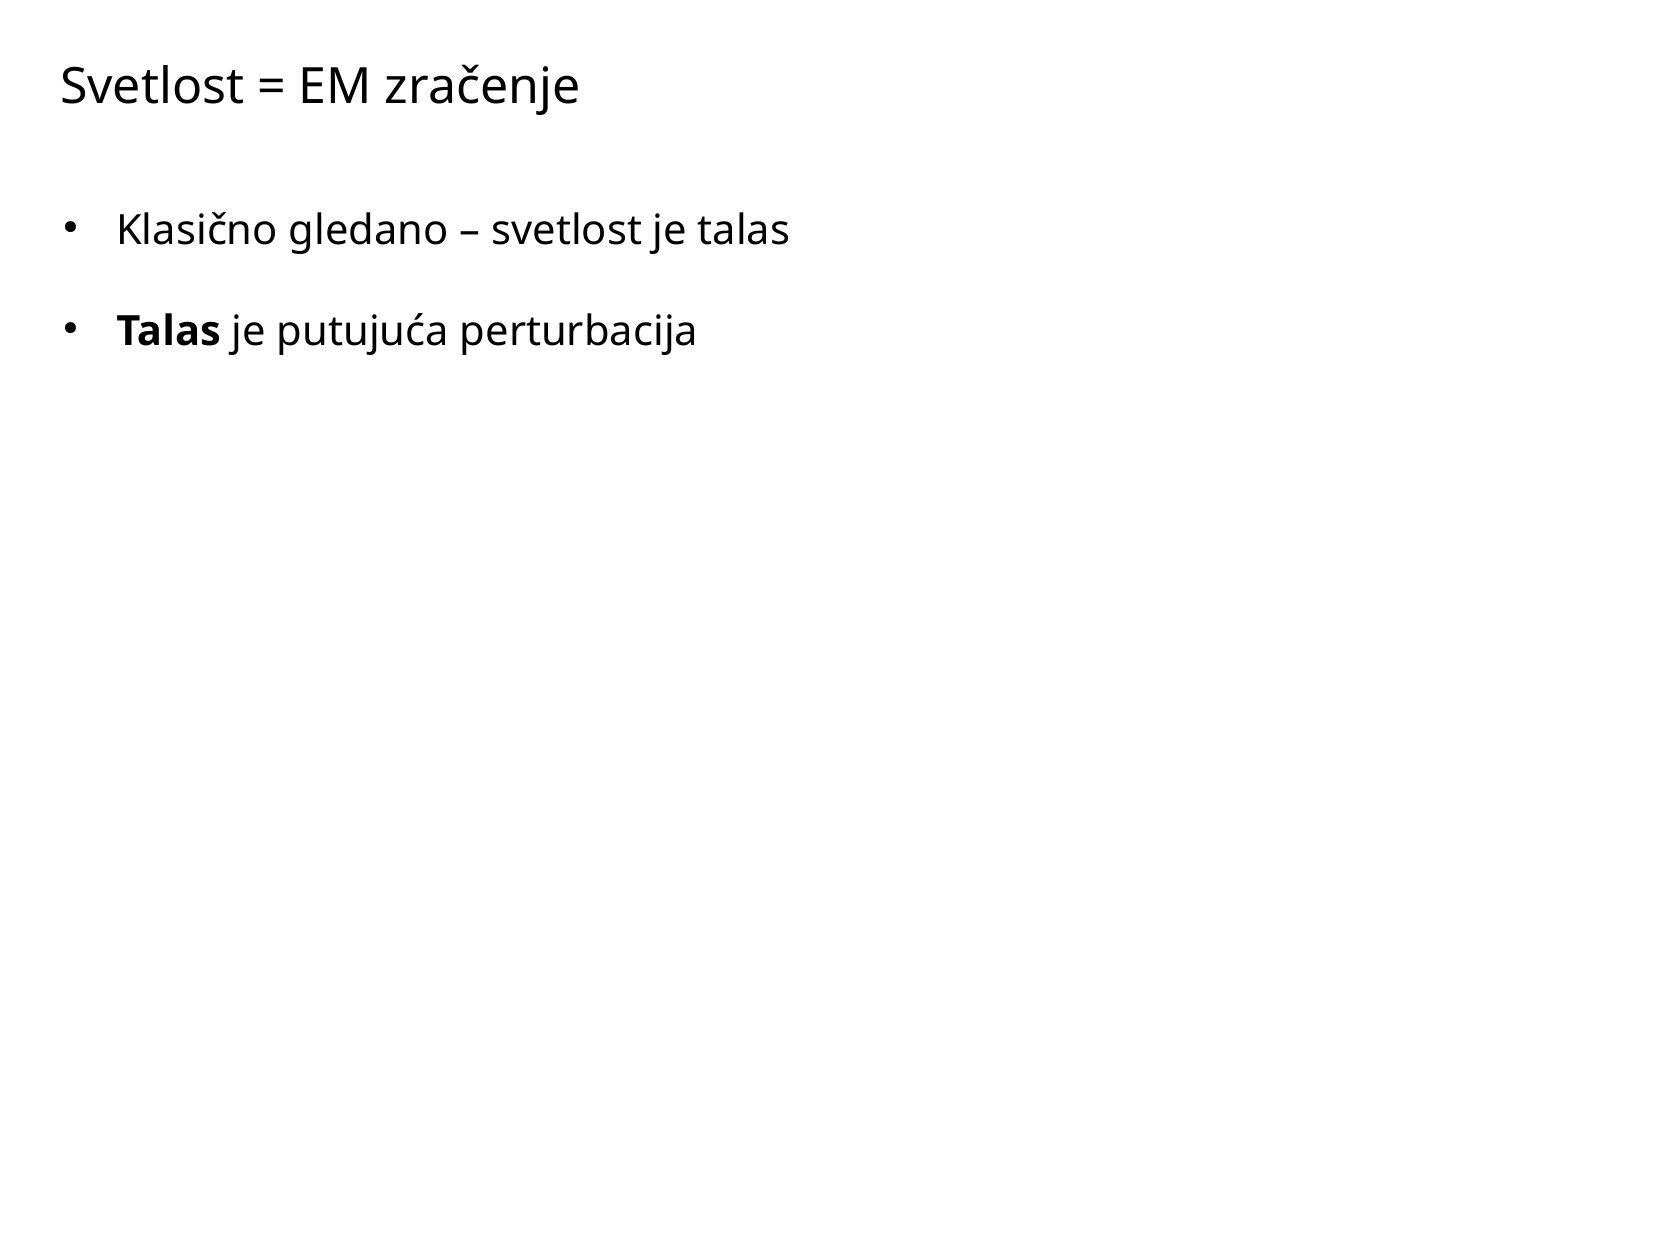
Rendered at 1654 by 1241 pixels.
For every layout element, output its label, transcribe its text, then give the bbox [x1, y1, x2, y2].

title Svetlost = EM zračenje [59, 17, 1648, 150]
list Klasično gledano – svetlost je talas Talas je putujuća perturbacija [45, 199, 1635, 1173]
